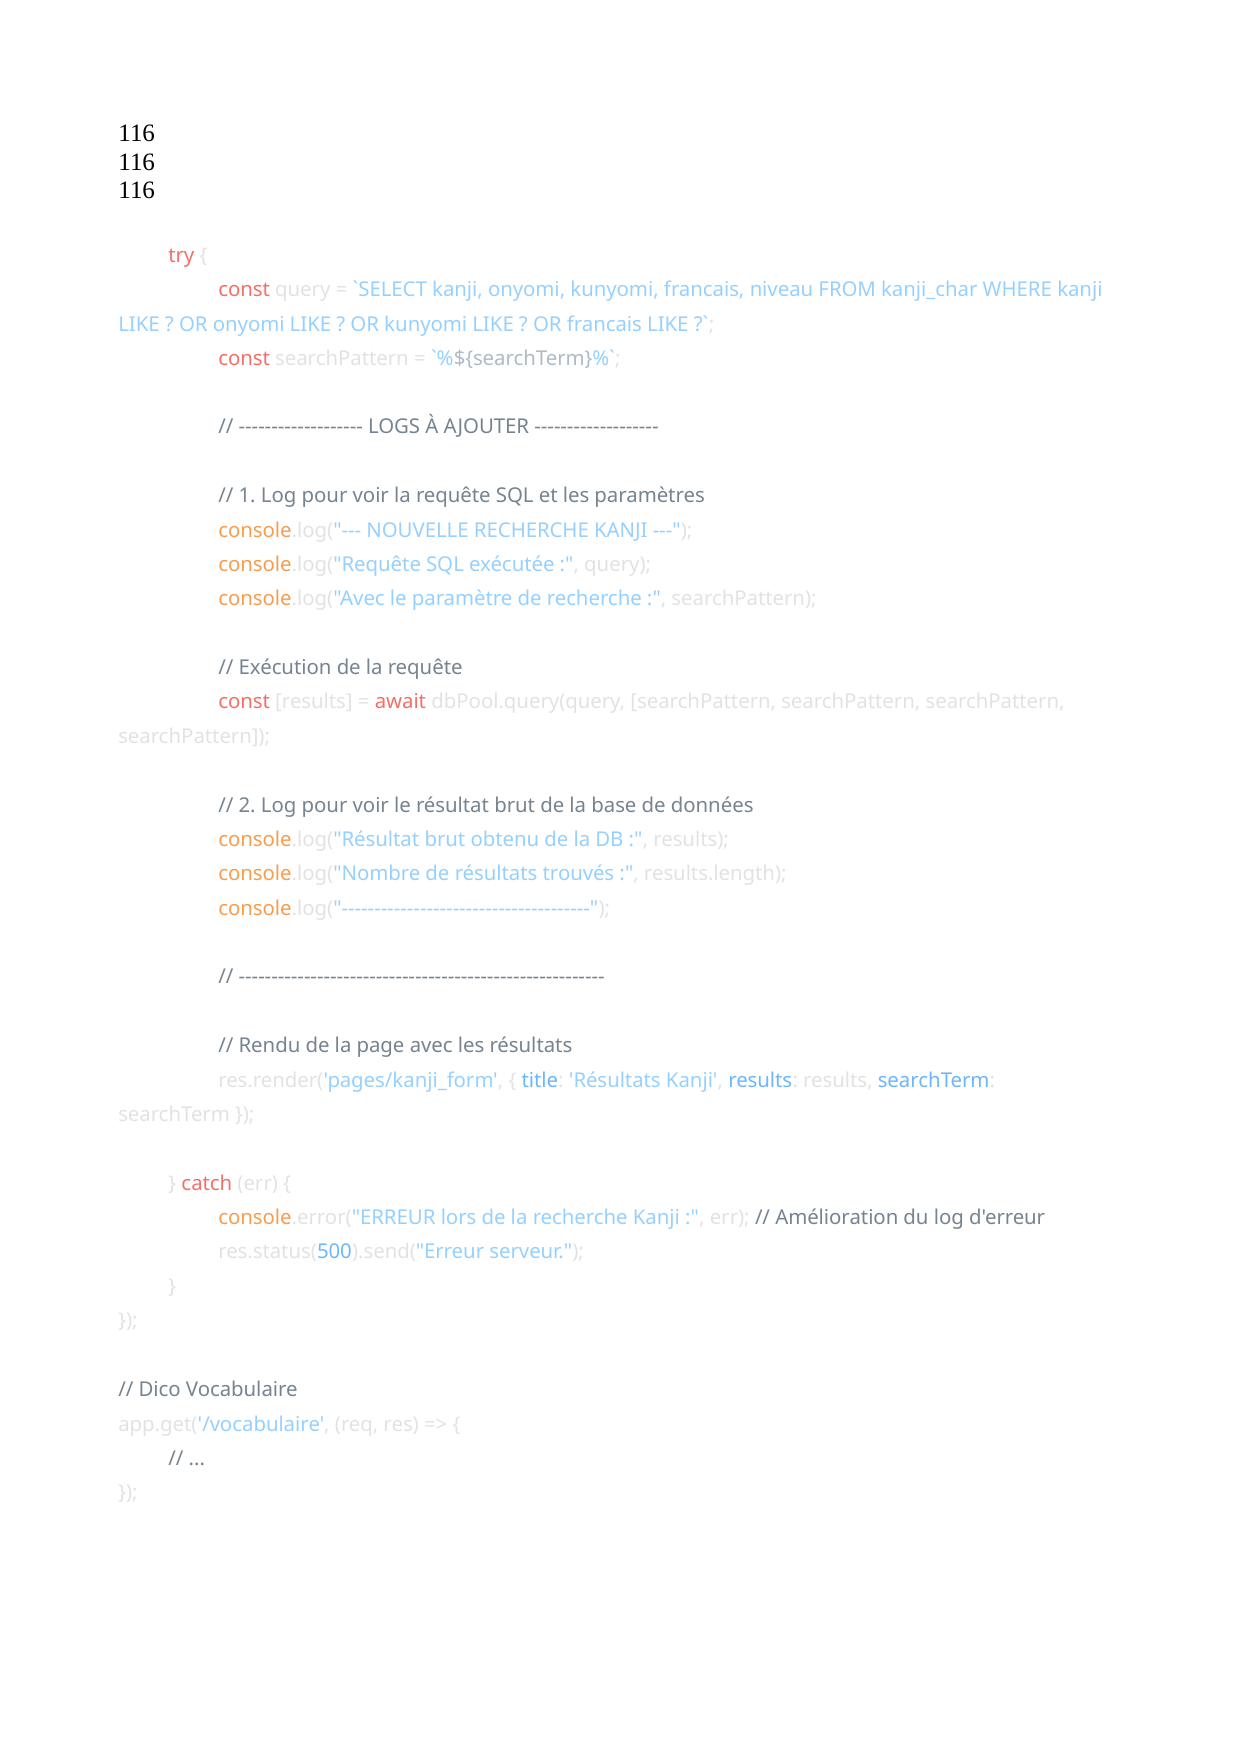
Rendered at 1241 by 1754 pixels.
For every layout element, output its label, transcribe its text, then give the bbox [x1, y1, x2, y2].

text const [results] = await dbPool.query(query, [searchPattern, searchPattern, searchPattern, searchPattern]); [118, 681, 1122, 749]
text } catch (err) { [118, 1162, 1122, 1196]
text // ... [118, 1437, 1122, 1471]
text }); [118, 1299, 1122, 1334]
text const searchPattern = `%${searchTerm}%`; [118, 337, 1122, 371]
text // 1. Log pour voir la requête SQL et les paramètres [118, 474, 1122, 509]
text console.error("ERREUR lors de la recherche Kanji :", err); // Amélioration du log d'erreur [118, 1196, 1122, 1231]
text // Dico Vocabulaire [118, 1368, 1122, 1403]
text console.log("Avec le paramètre de recherche :", searchPattern); [118, 578, 1122, 612]
text app.get('/vocabulaire', (req, res) => { [118, 1403, 1122, 1437]
text // 2. Log pour voir le résultat brut de la base de données [118, 784, 1122, 818]
text console.log("Requête SQL exécutée :", query); [118, 543, 1122, 578]
text // ------------------- LOGS À AJOUTER ------------------- [118, 406, 1122, 440]
text res.render('pages/kanji_form', { title: 'Résultats Kanji', results: results, searchTerm: searchTerm }); [118, 1059, 1122, 1128]
text res.status(500).send("Erreur serveur."); [118, 1231, 1122, 1265]
text const query = `SELECT kanji, onyomi, kunyomi, francais, niveau FROM kanji_char WHERE kanji LIKE ? OR onyomi LIKE ? OR kunyomi LIKE ? OR francais LIKE ?`; [118, 268, 1122, 337]
text // Rendu de la page avec les résultats [118, 1024, 1122, 1059]
text console.log("--- NOUVELLE RECHERCHE KANJI ---"); [118, 509, 1122, 543]
text }); [118, 1471, 1122, 1506]
text try { [118, 234, 1122, 268]
text // Exécution de la requête [118, 646, 1122, 681]
text console.log("Résultat brut obtenu de la DB :", results); [118, 818, 1122, 853]
text console.log("Nombre de résultats trouvés :", results.length); [118, 853, 1122, 887]
text } [118, 1265, 1122, 1299]
text // -------------------------------------------------------- [118, 956, 1122, 990]
text console.log("--------------------------------------"); [118, 887, 1122, 921]
